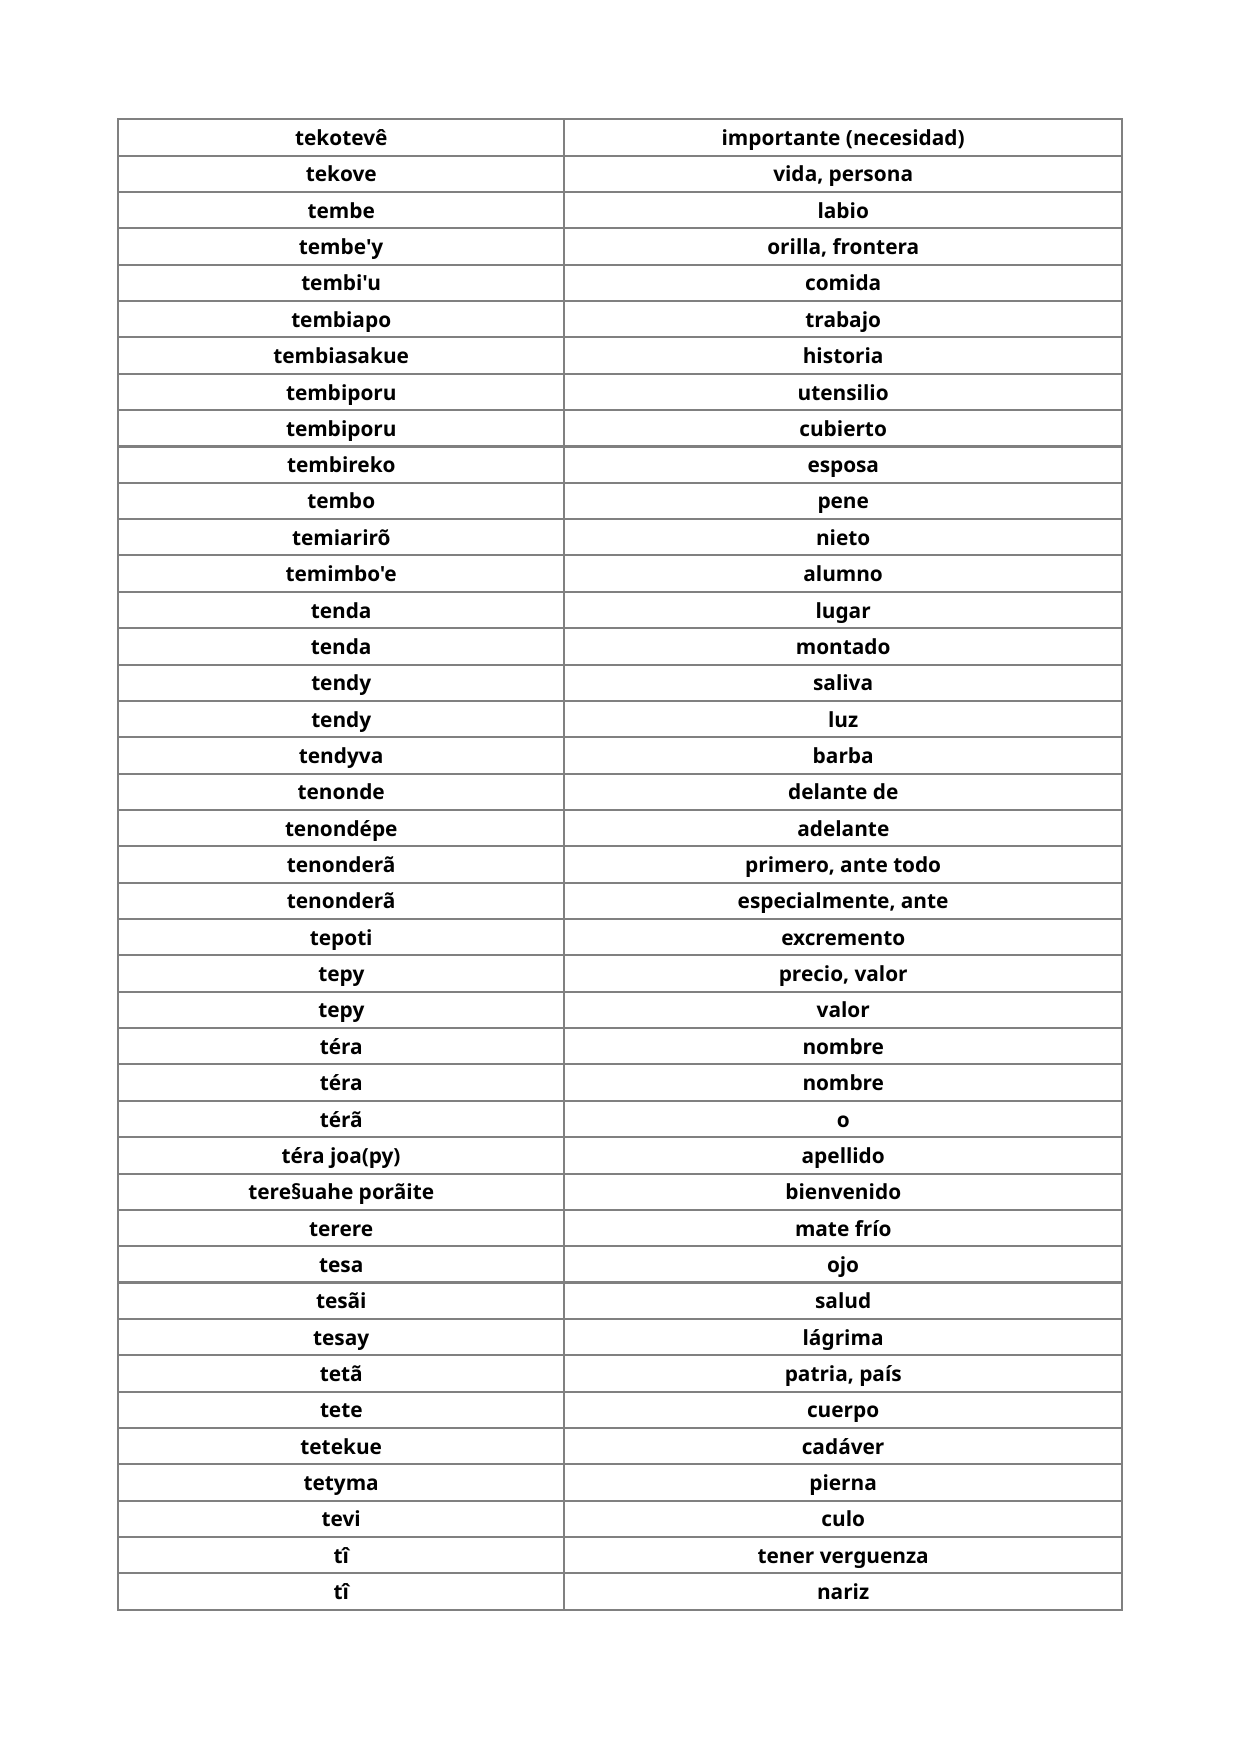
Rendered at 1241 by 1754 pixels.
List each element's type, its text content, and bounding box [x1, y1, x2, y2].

table_cell tekotevê [119, 120, 563, 154]
table_cell tembireko [119, 448, 563, 482]
table_cell comida [565, 266, 1121, 300]
table_cell nieto [565, 520, 1121, 554]
table_cell tendyva [119, 738, 563, 772]
table_cell tepy [119, 993, 563, 1027]
table_cell esposa [565, 448, 1121, 482]
table_cell terere [119, 1211, 563, 1245]
table_cell salud [565, 1284, 1121, 1318]
table_cell tembiapo [119, 302, 563, 336]
table_cell orilla, frontera [565, 229, 1121, 263]
table_cell culo [565, 1502, 1121, 1536]
table_cell téra [119, 1065, 563, 1100]
table_cell tendy [119, 666, 563, 700]
table_cell tete [119, 1393, 563, 1427]
table_cell tenondépe [119, 811, 563, 845]
table_cell pene [565, 484, 1121, 518]
table_cell importante (necesidad) [565, 120, 1121, 154]
table_cell tenonde [119, 775, 563, 809]
table_cell temimbo'e [119, 556, 563, 591]
table_cell pierna [565, 1465, 1121, 1499]
table_cell historia [565, 338, 1121, 373]
table_cell tere§uahe porãite [119, 1175, 563, 1209]
table_cell tepoti [119, 920, 563, 954]
table_cell cubierto [565, 411, 1121, 445]
table_cell especialmente, ante [565, 884, 1121, 918]
table_cell tetyma [119, 1465, 563, 1499]
table_cell tesãi [119, 1284, 563, 1318]
table_cell téra [119, 1029, 563, 1063]
table_cell tî [119, 1538, 563, 1572]
table_cell tembiporu [119, 411, 563, 445]
table_cell tendy [119, 702, 563, 736]
table_cell cadáver [565, 1429, 1121, 1463]
table_cell valor [565, 993, 1121, 1027]
table_cell mate frío [565, 1211, 1121, 1245]
table_cell adelante [565, 811, 1121, 845]
table_cell labio [565, 193, 1121, 227]
table_cell tesa [119, 1247, 563, 1281]
table_cell tembiporu [119, 375, 563, 409]
table_cell ojo [565, 1247, 1121, 1281]
table_cell lágrima [565, 1320, 1121, 1354]
table_cell vida, persona [565, 157, 1121, 191]
table_cell utensilio [565, 375, 1121, 409]
table_cell primero, ante todo [565, 847, 1121, 882]
table_cell barba [565, 738, 1121, 772]
table_cell saliva [565, 666, 1121, 700]
table_cell lugar [565, 593, 1121, 627]
table_cell tembe [119, 193, 563, 227]
table_cell téra joa(py) [119, 1138, 563, 1172]
table_cell tembiasakue [119, 338, 563, 373]
table_cell tepy [119, 956, 563, 991]
table_cell patria, país [565, 1356, 1121, 1391]
table_cell tî [119, 1574, 563, 1609]
table_cell tetã [119, 1356, 563, 1391]
table_cell precio, valor [565, 956, 1121, 991]
table_cell cuerpo [565, 1393, 1121, 1427]
table_cell tener verguenza [565, 1538, 1121, 1572]
table_cell tetekue [119, 1429, 563, 1463]
table_cell luz [565, 702, 1121, 736]
table_cell tekove [119, 157, 563, 191]
table_cell nariz [565, 1574, 1121, 1609]
table_cell excremento [565, 920, 1121, 954]
table_cell tenda [119, 593, 563, 627]
table_cell montado [565, 629, 1121, 663]
table_cell tenonderã [119, 884, 563, 918]
table_cell temiarirõ [119, 520, 563, 554]
table_cell nombre [565, 1065, 1121, 1100]
table_cell tembe'y [119, 229, 563, 263]
table_cell tenonderã [119, 847, 563, 882]
table_cell apellido [565, 1138, 1121, 1172]
table_cell tesay [119, 1320, 563, 1354]
table_cell bienvenido [565, 1175, 1121, 1209]
table_cell o [565, 1102, 1121, 1136]
table_cell térã [119, 1102, 563, 1136]
table_cell alumno [565, 556, 1121, 591]
table_cell delante de [565, 775, 1121, 809]
table_cell tembo [119, 484, 563, 518]
table_cell tevi [119, 1502, 563, 1536]
table_cell trabajo [565, 302, 1121, 336]
table_cell tenda [119, 629, 563, 663]
table_cell nombre [565, 1029, 1121, 1063]
table_cell tembi'u [119, 266, 563, 300]
